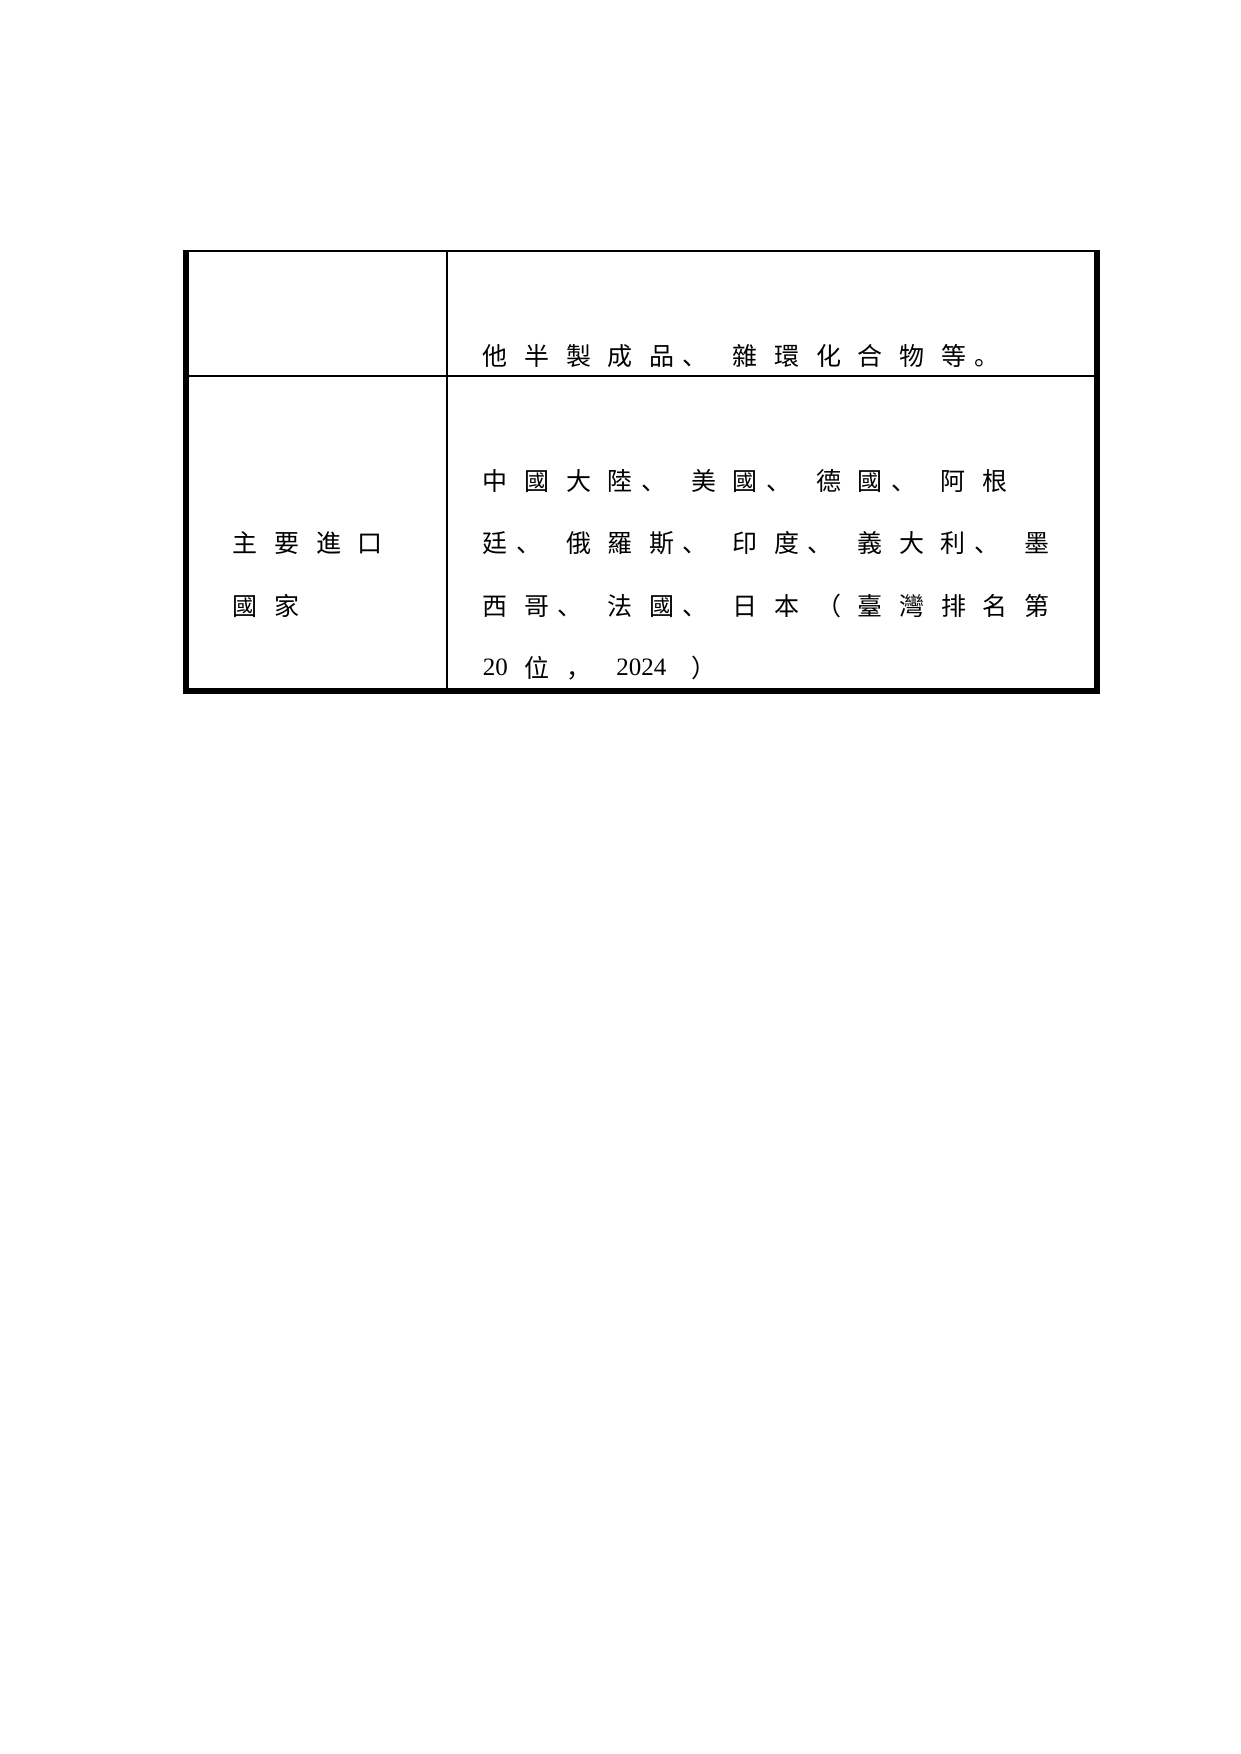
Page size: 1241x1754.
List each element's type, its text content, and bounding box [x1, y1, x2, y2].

table_cell [189, 252, 446, 375]
table_cell 他半製成品、雜環化合物等。 [448, 252, 1094, 375]
table_cell 主要進口國家 [189, 377, 446, 688]
table_cell 中國大陸、美國、德國、阿根廷、俄羅斯、印度、義大利、墨西哥、法國、日本（臺灣排名第20位，2024） [448, 377, 1094, 688]
